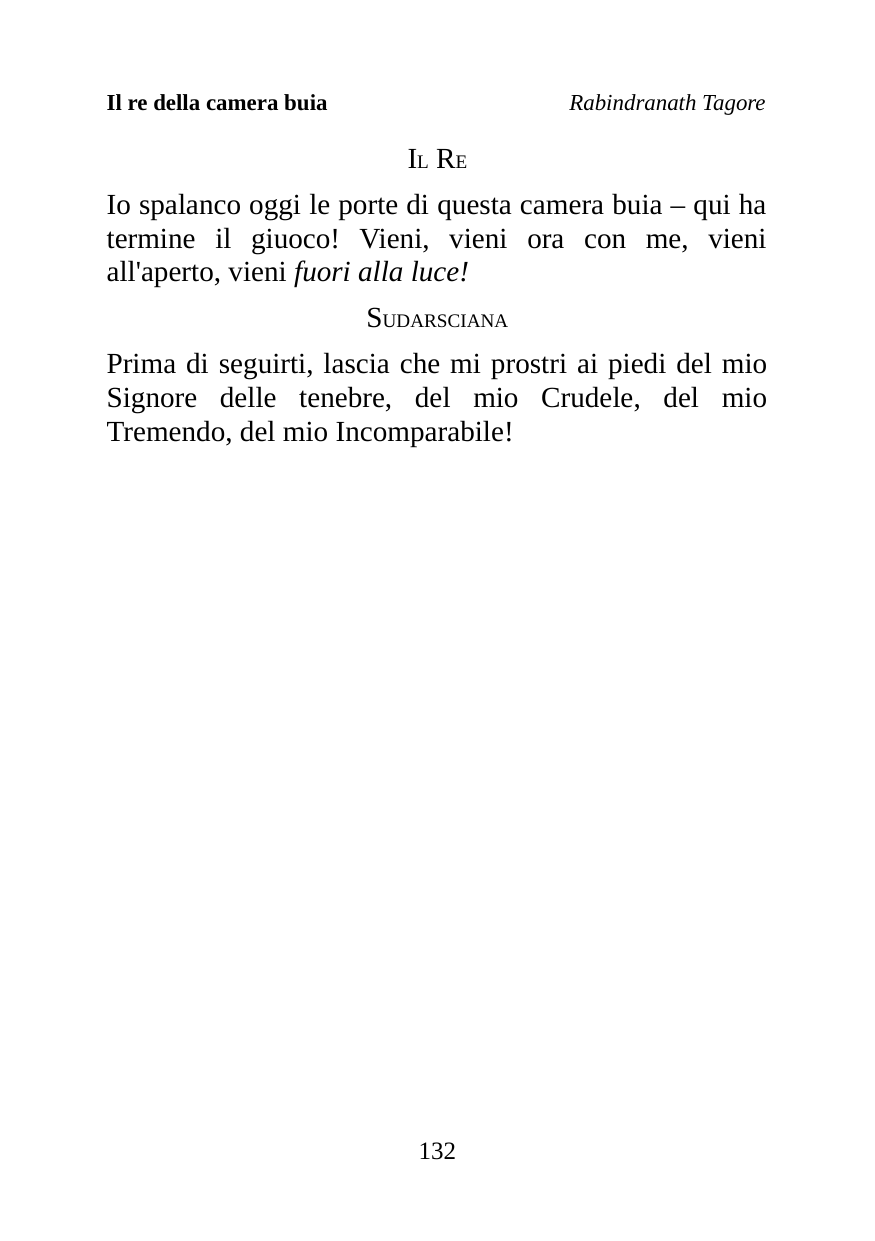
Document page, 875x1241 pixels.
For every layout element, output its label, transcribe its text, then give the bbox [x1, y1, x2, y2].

text Io spalanco oggi le porte di questa camera buia – qui ha termine il giuoco! Vieni, vieni ora con me, vieni all'aperto, vieni fuori alla luce! [106, 187, 768, 288]
text Prima di seguirti, lascia che mi prostri ai piedi del mio Signore delle tenebre, del mio Crudele, del mio Tremendo, del mio Incomparabile! [106, 347, 768, 447]
text Il Re [106, 141, 768, 175]
text Sudarsciana [106, 301, 768, 334]
